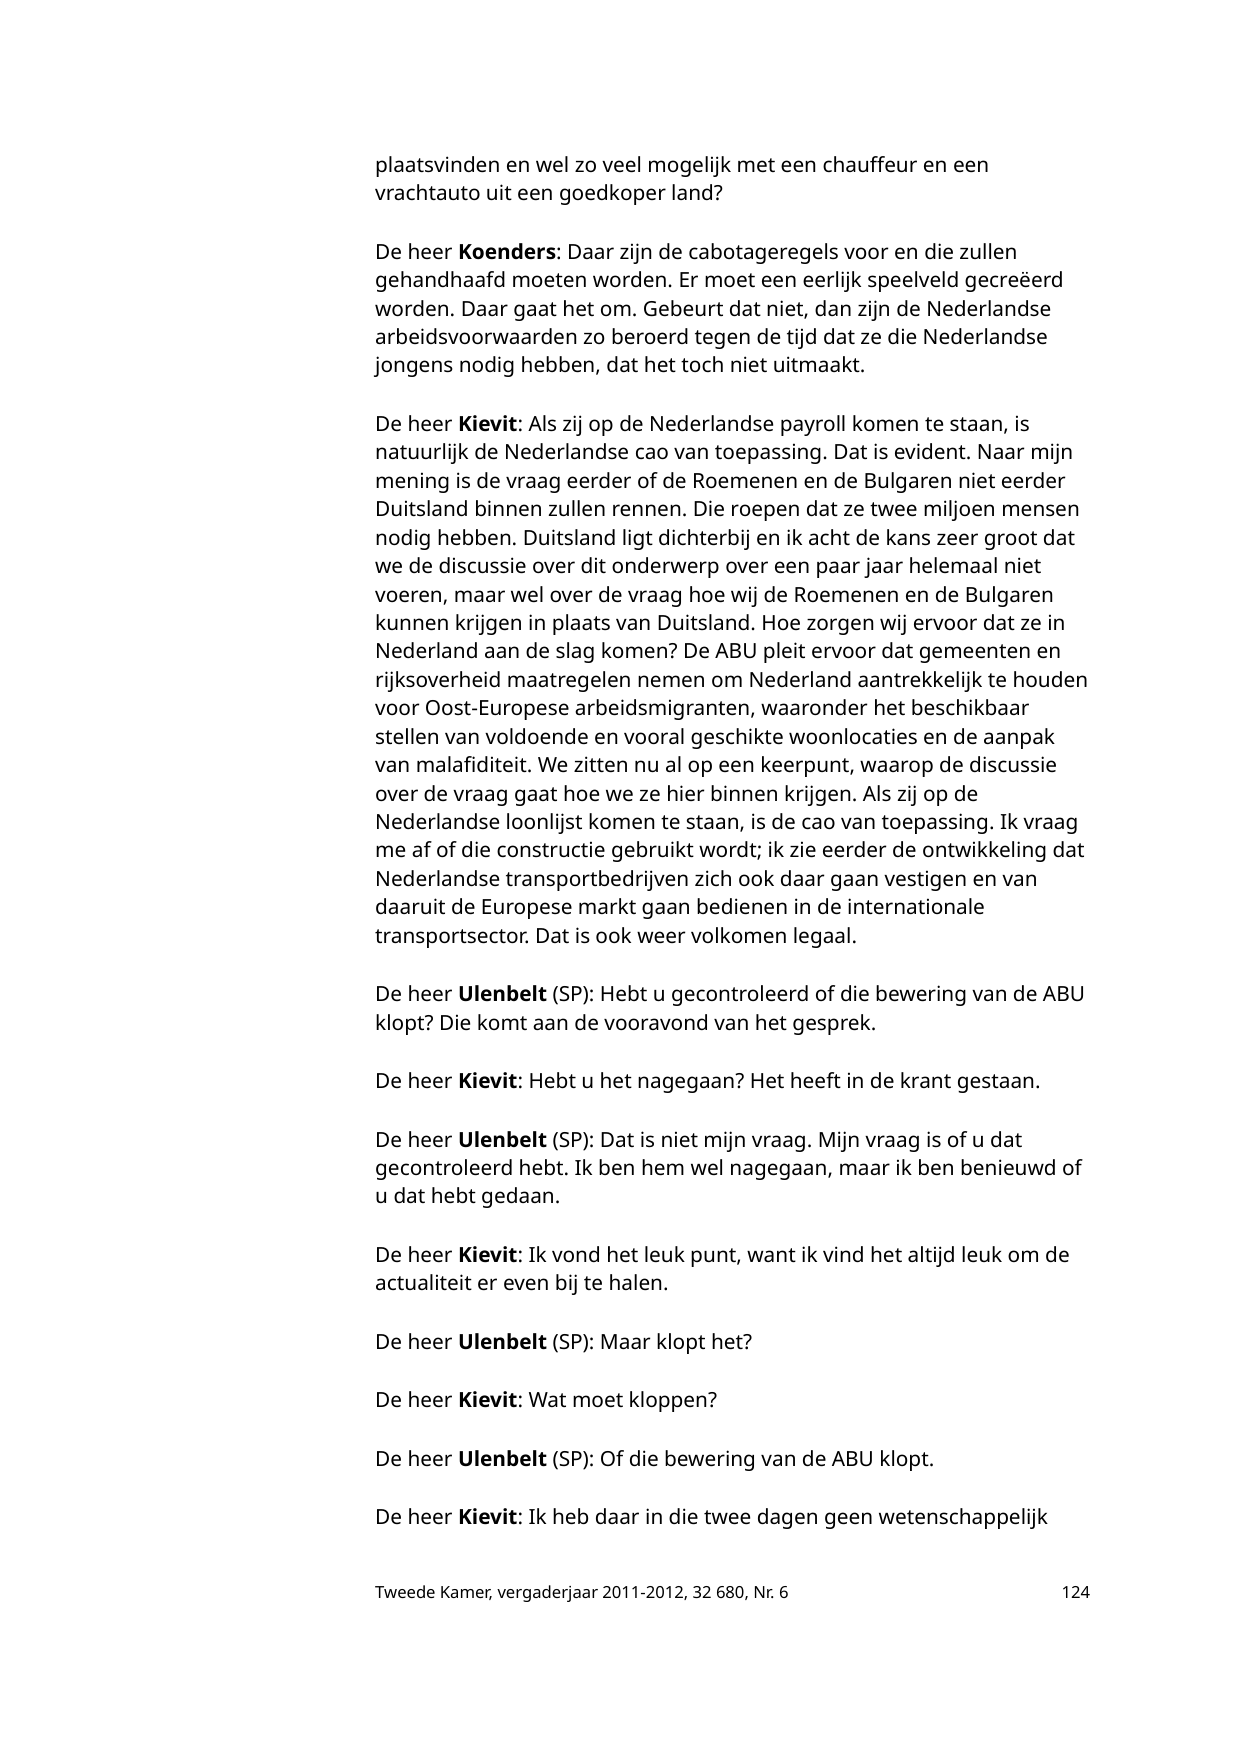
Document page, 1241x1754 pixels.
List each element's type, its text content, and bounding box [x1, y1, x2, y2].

text De heer Koenders: Daar zijn de cabotageregels voor en die zullen gehandhaafd moeten worden. Er moet een eerlijk speelveld gecreëerd worden. Daar gaat het om. Gebeurt dat niet, dan zijn de Nederlandse arbeidsvoorwaarden zo beroerd tegen de tijd dat ze die Nederlandse jongens nodig hebben, dat het toch niet uitmaakt. [375, 237, 1090, 379]
text De heer Kievit: Hebt u het nagegaan? Het heeft in de krant gestaan. [375, 1066, 1090, 1095]
text De heer Ulenbelt (SP): Hebt u gecontroleerd of die bewering van de ABU klopt? Die komt aan de vooravond van het gesprek. [375, 979, 1090, 1036]
text plaatsvinden en wel zo veel mogelijk met een chauffeur en een vrachtauto uit een goedkoper land? [375, 150, 1090, 207]
text De heer Kievit: Wat moet kloppen? [375, 1385, 1090, 1414]
text De heer Kievit: Ik vond het leuk punt, want ik vind het altijd leuk om de actualiteit er even bij te halen. [375, 1240, 1090, 1297]
text De heer Kievit: Als zij op de Nederlandse payroll komen te staan, is natuurlijk de Nederlandse cao van toepassing. Dat is evident. Naar mijn mening is de vraag eerder of de Roemenen en de Bulgaren niet eerder Duitsland binnen zullen rennen. Die roepen dat ze twee miljoen mensen nodig hebben. Duitsland ligt dichterbij en ik acht de kans zeer groot dat we de discussie over dit onderwerp over een paar jaar helemaal niet voeren, maar wel over de vraag hoe wij de Roemenen en de Bulgaren kunnen krijgen in plaats van Duitsland. Hoe zorgen wij ervoor dat ze in Nederland aan de slag komen? De ABU pleit ervoor dat gemeenten en rijksoverheid maatregelen nemen om Nederland aantrekkelijk te houden voor Oost-Europese arbeidsmigranten, waaronder het beschikbaar stellen van voldoende en vooral geschikte woonlocaties en de aanpak van malafiditeit. We zitten nu al op een keerpunt, waarop de discussie over de vraag gaat hoe we ze hier binnen krijgen. Als zij op de Nederlandse loonlijst komen te staan, is de cao van toepassing. Ik vraag me af of die constructie gebruikt wordt; ik zie eerder de ontwikkeling dat Nederlandse transportbedrijven zich ook daar gaan vestigen en van daaruit de Europese markt gaan bedienen in de internationale transportsector. Dat is ook weer volkomen legaal. [375, 409, 1090, 949]
text De heer Ulenbelt (SP): Of die bewering van de ABU klopt. [375, 1444, 1090, 1472]
text De heer Ulenbelt (SP): Dat is niet mijn vraag. Mijn vraag is of u dat gecontroleerd hebt. Ik ben hem wel nagegaan, maar ik ben benieuwd of u dat hebt gedaan. [375, 1125, 1090, 1210]
text De heer Kievit: Ik heb daar in die twee dagen geen wetenschappelijk [375, 1502, 1090, 1531]
text De heer Ulenbelt (SP): Maar klopt het? [375, 1327, 1090, 1355]
